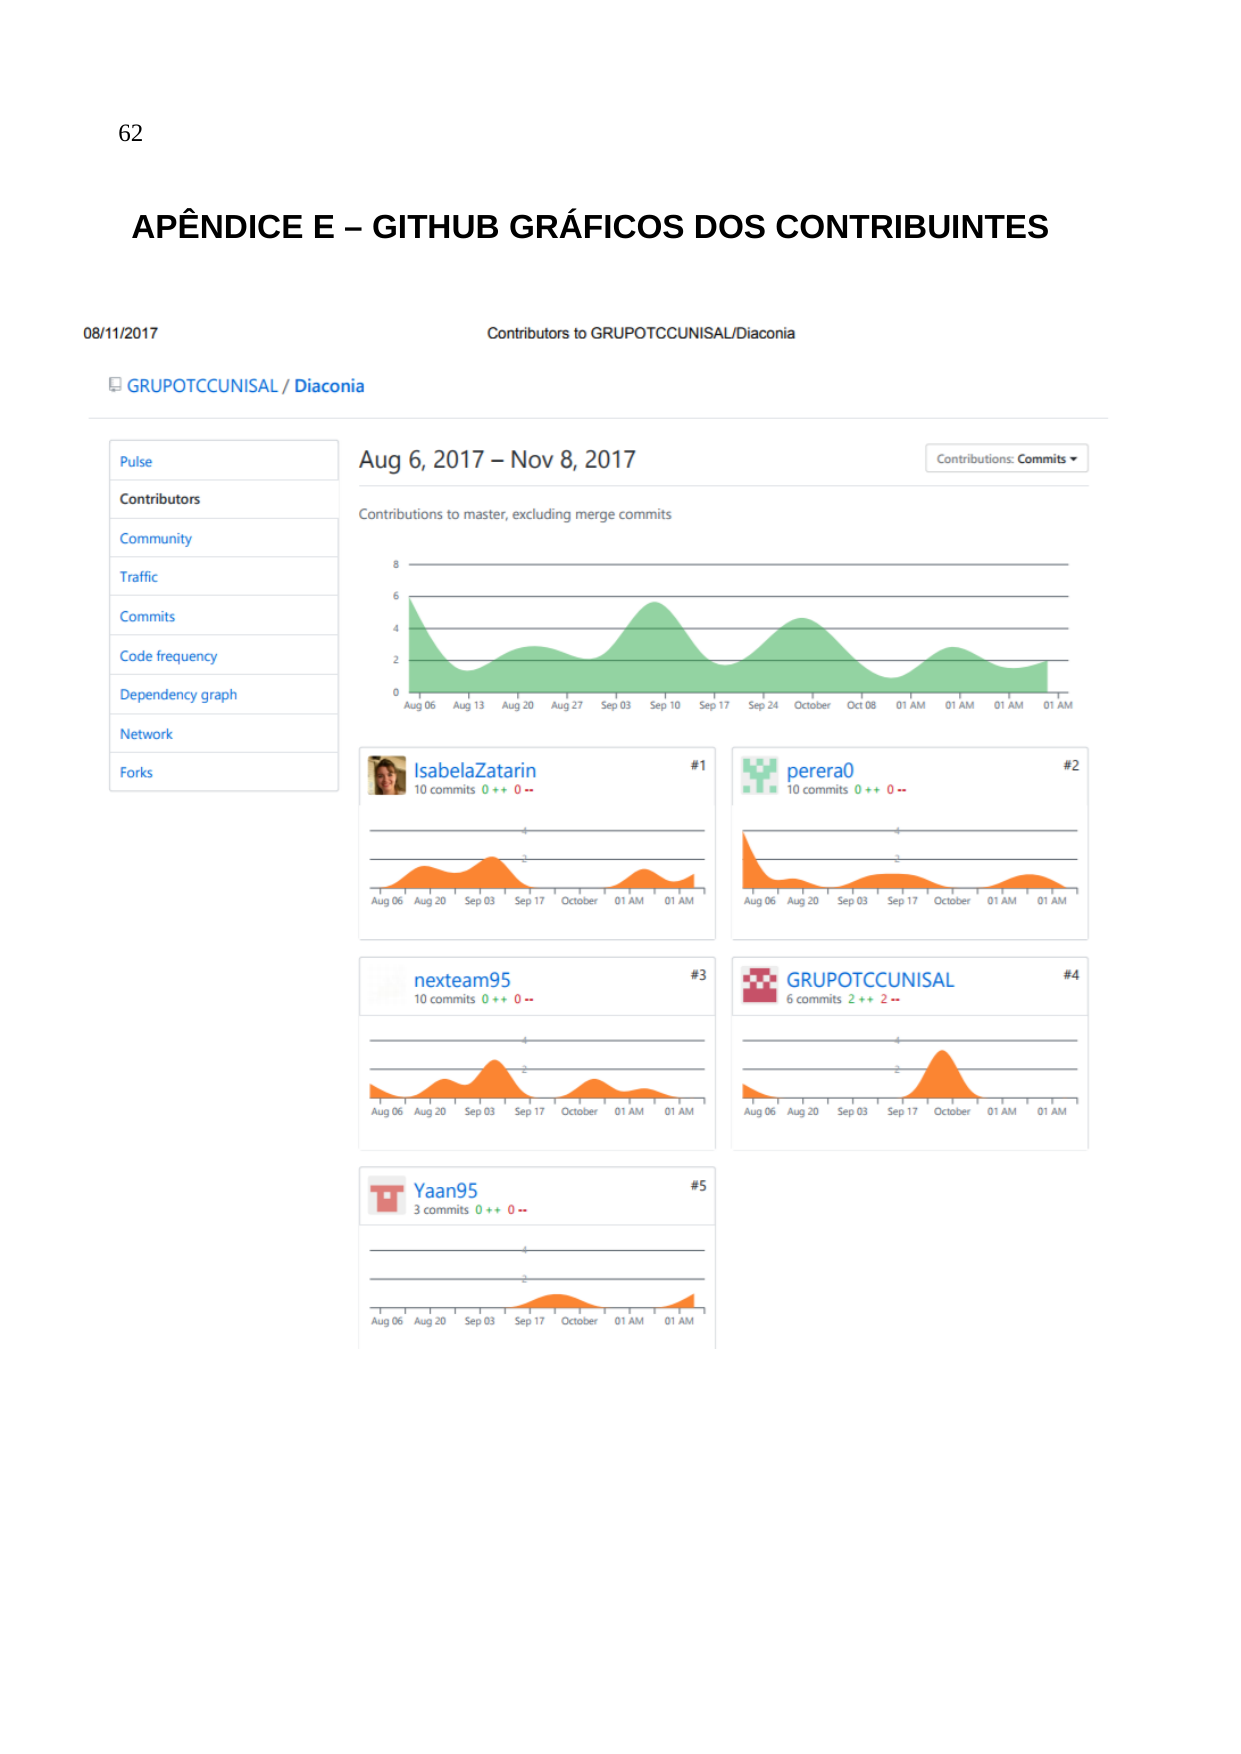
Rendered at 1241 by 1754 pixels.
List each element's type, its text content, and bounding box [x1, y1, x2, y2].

picture [66, 313, 1115, 1349]
subtitle apêndice e – github gráficos dos contribuintes [118, 207, 1063, 245]
